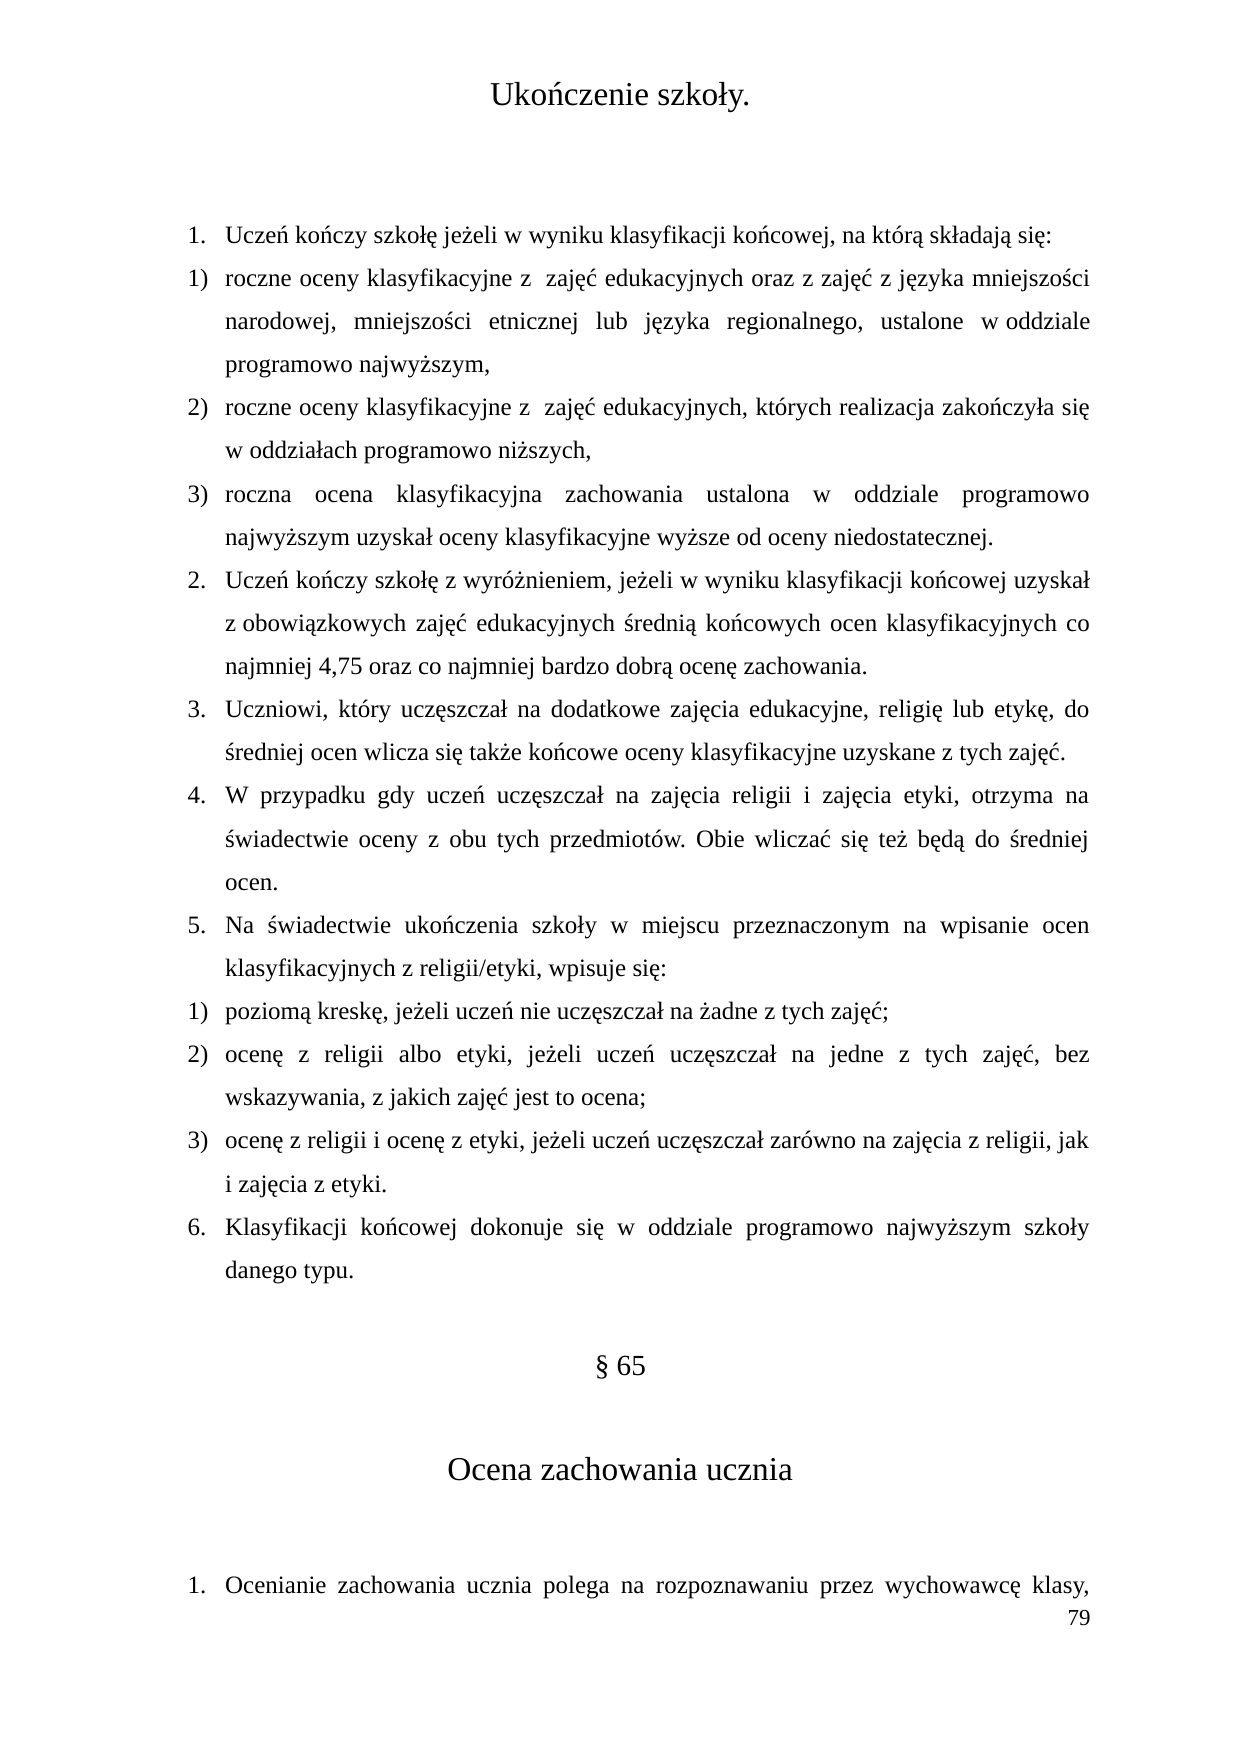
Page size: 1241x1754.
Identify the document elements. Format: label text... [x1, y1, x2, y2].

text Ocena zachowania ucznia [150, 1449, 1090, 1487]
list Na świadectwie ukończenia szkoły w miejscu przeznaczonym na wpisanie ocen klasyfikacyjnych z religii/etyki, wpisuje się: [187, 910, 1090, 982]
list W przypadku gdy uczeń uczęszczał na zajęcia religii i zajęcia etyki, otrzyma na świadectwie oceny z obu tych przedmiotów. Obie wliczać się też będą do średniej ocen. [187, 781, 1090, 896]
text § 65 [150, 1348, 1090, 1382]
list roczne oceny klasyfikacyjne z zajęć edukacyjnych, których realizacja zakończyła się w oddziałach programowo niższych, [187, 392, 1090, 464]
list Uczniowi, który uczęszczał na dodatkowe zajęcia edukacyjne, religię lub etykę, do średniej ocen wlicza się także końcowe oceny klasyfikacyjne uzyskane z tych zajęć. [187, 694, 1090, 766]
list ocenę z religii i ocenę z etyki, jeżeli uczeń uczęszczał zarówno na zajęcia z religii, jak i zajęcia z etyki. [187, 1126, 1090, 1197]
list roczne oceny klasyfikacyjne z zajęć edukacyjnych oraz z zajęć z języka mniejszości narodowej, mniejszości etnicznej lub języka regionalnego, ustalone w oddziale programowo najwyższym, [187, 263, 1090, 378]
text Ukończenie szkoły. [150, 74, 1090, 112]
list Klasyfikacji końcowej dokonuje się w oddziale programowo najwyższym szkoły danego typu. [187, 1212, 1090, 1284]
list ocenę z religii albo etyki, jeżeli uczeń uczęszczał na jedne z tych zajęć, bez wskazywania, z jakich zajęć jest to ocena; [187, 1039, 1090, 1111]
list Ocenianie zachowania ucznia polega na rozpoznawaniu przez wychowawcę klasy, [187, 1571, 1090, 1599]
list poziomą kreskę, jeżeli uczeń nie uczęszczał na żadne z tych zajęć; [187, 996, 1090, 1025]
list Uczeń kończy szkołę jeżeli w wyniku klasyfikacji końcowej, na którą składają się: [187, 220, 1090, 249]
list Uczeń kończy szkołę z wyróżnieniem, jeżeli w wyniku klasyfikacji końcowej uzyskał z obowiązkowych zajęć edukacyjnych średnią końcowych ocen klasyfikacyjnych co najmniej 4,75 oraz co najmniej bardzo dobrą ocenę zachowania. [187, 565, 1090, 680]
list roczna ocena klasyfikacyjna zachowania ustalona w oddziale programowo najwyższym uzyskał oceny klasyfikacyjne wyższe od oceny niedostatecznej. [187, 479, 1090, 551]
